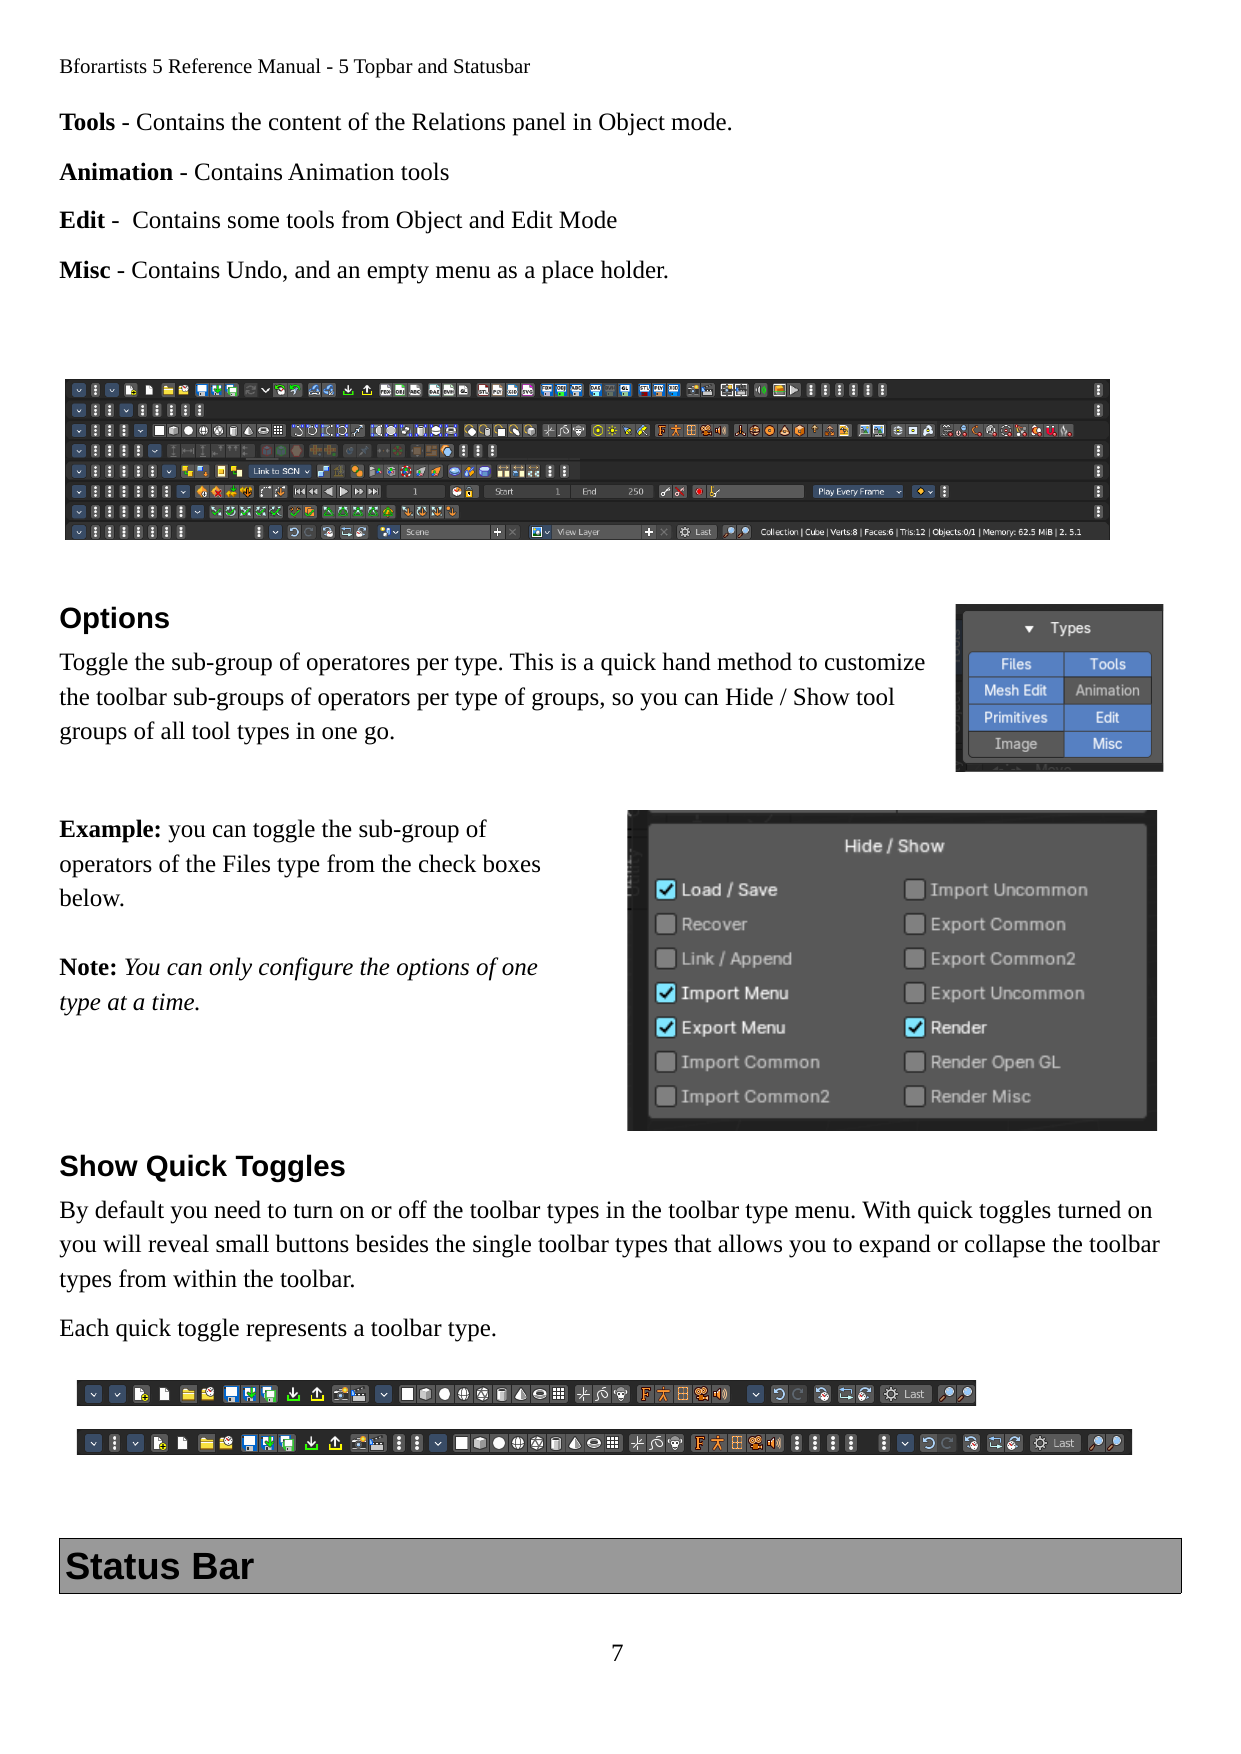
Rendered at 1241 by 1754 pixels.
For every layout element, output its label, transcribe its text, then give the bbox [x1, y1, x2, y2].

text Edit - Contains some tools from Object and Edit Mode [59, 206, 1181, 234]
text By default you need to turn on or off the toolbar types in the toolbar type menu. With quick toggles turned on you will reveal small buttons besides the single toolbar types that allows you to expand or collapse the toolbar types from within the toolbar. [59, 1195, 1181, 1292]
picture [65, 379, 1110, 540]
text Each quick toggle represents a toolbar type. [59, 1313, 1181, 1341]
text Misc - Contains Undo, and an empty menu as a place holder. [59, 255, 1181, 283]
text Animation - Contains Animation tools [59, 157, 1181, 185]
table_header Status Bar [60, 1539, 1181, 1593]
text Example: you can toggle the sub-group of operators of the Files type from the check boxes below. Note: You can only configure the options of one type at a time. [59, 814, 627, 1015]
subtitle Options [59, 601, 1181, 635]
text Toggle the sub-group of operatores per type. This is a quick hand method to customize the toolbar sub-groups of operators per type of groups, so you can Hide / Show tool groups of all tool types in one go. [59, 647, 955, 745]
picture [955, 604, 1164, 772]
picture [76, 1429, 1133, 1455]
text Tools - Contains the content of the Relations panel in Object mode. [59, 107, 1181, 136]
text [1158, 814, 1181, 1015]
picture [627, 810, 1158, 1131]
subtitle Show Quick Toggles [59, 1148, 1181, 1182]
picture [76, 1380, 977, 1406]
